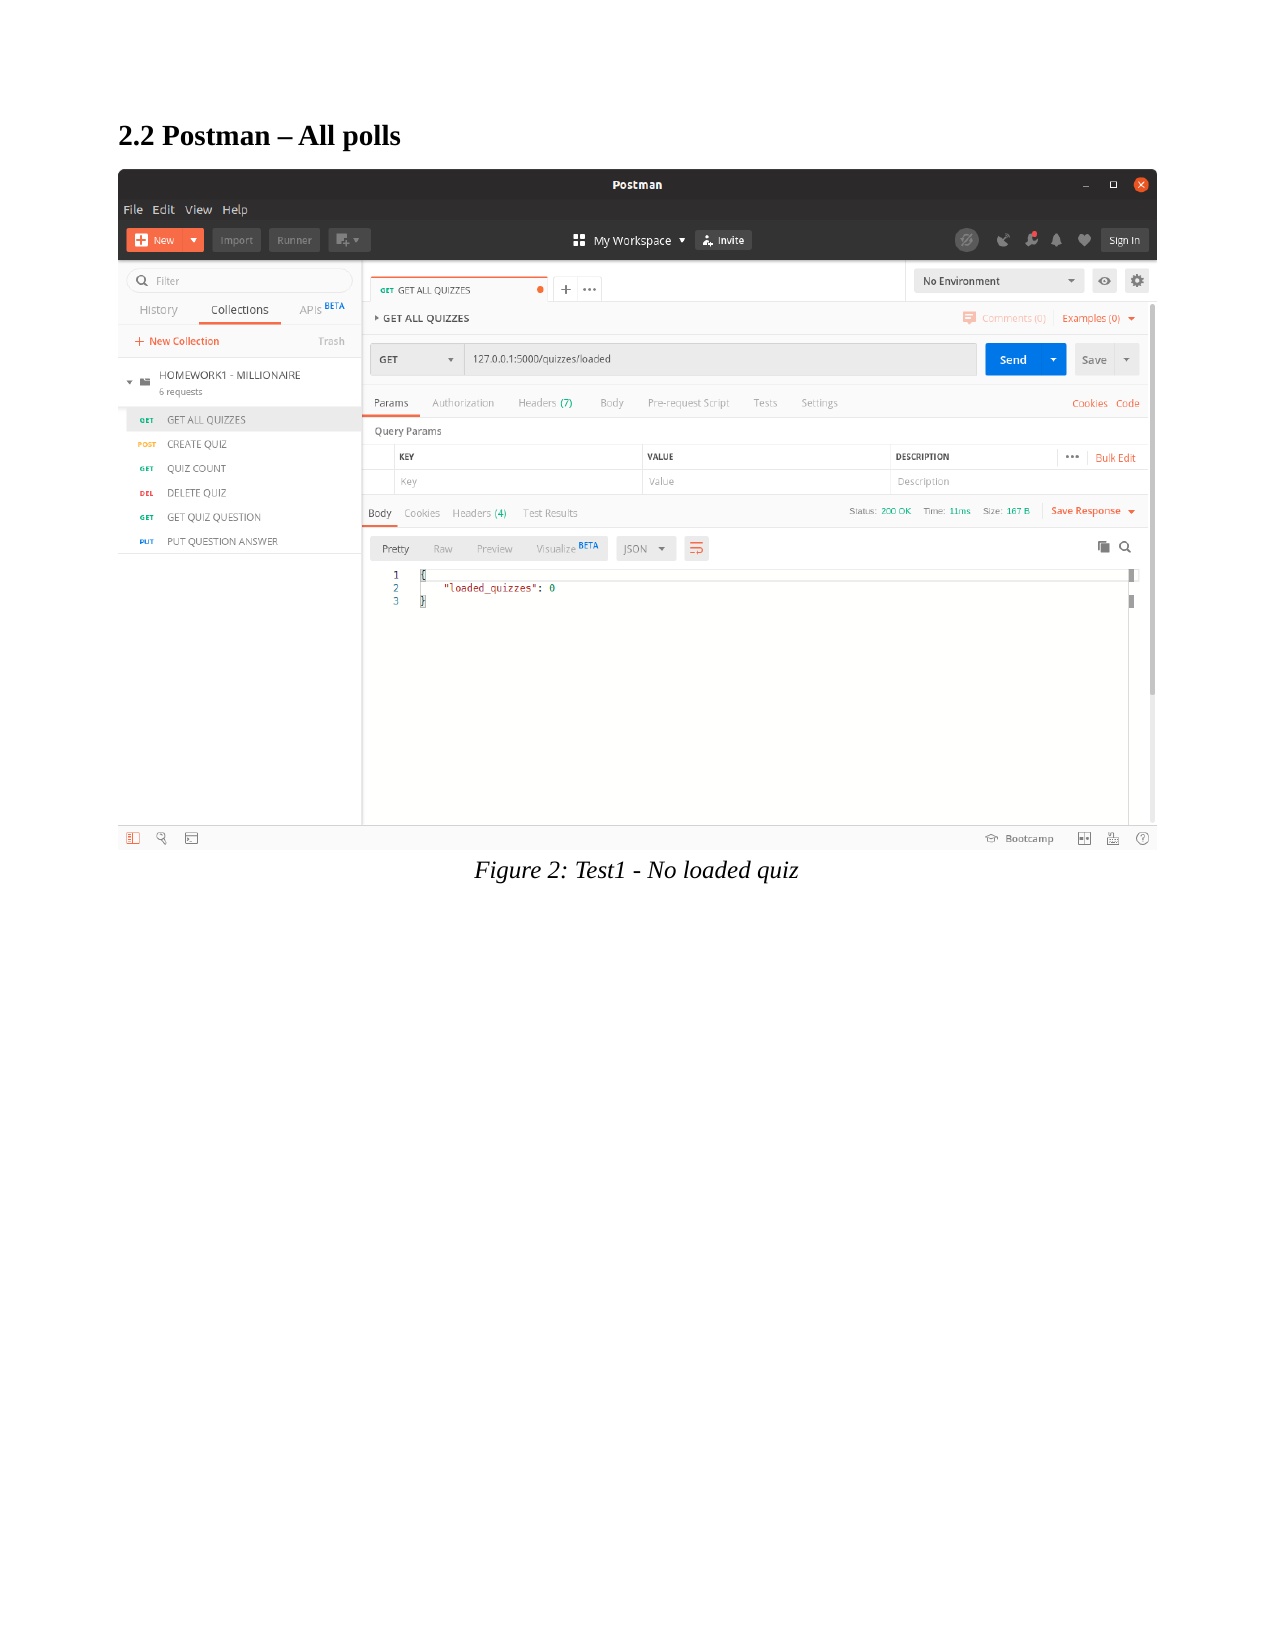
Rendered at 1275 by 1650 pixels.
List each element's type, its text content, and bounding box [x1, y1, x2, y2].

picture [118, 169, 1157, 850]
text 2.2 Postman – All polls [118, 118, 1157, 152]
text Figure 2: Test1 - No loaded quiz [118, 850, 1157, 884]
